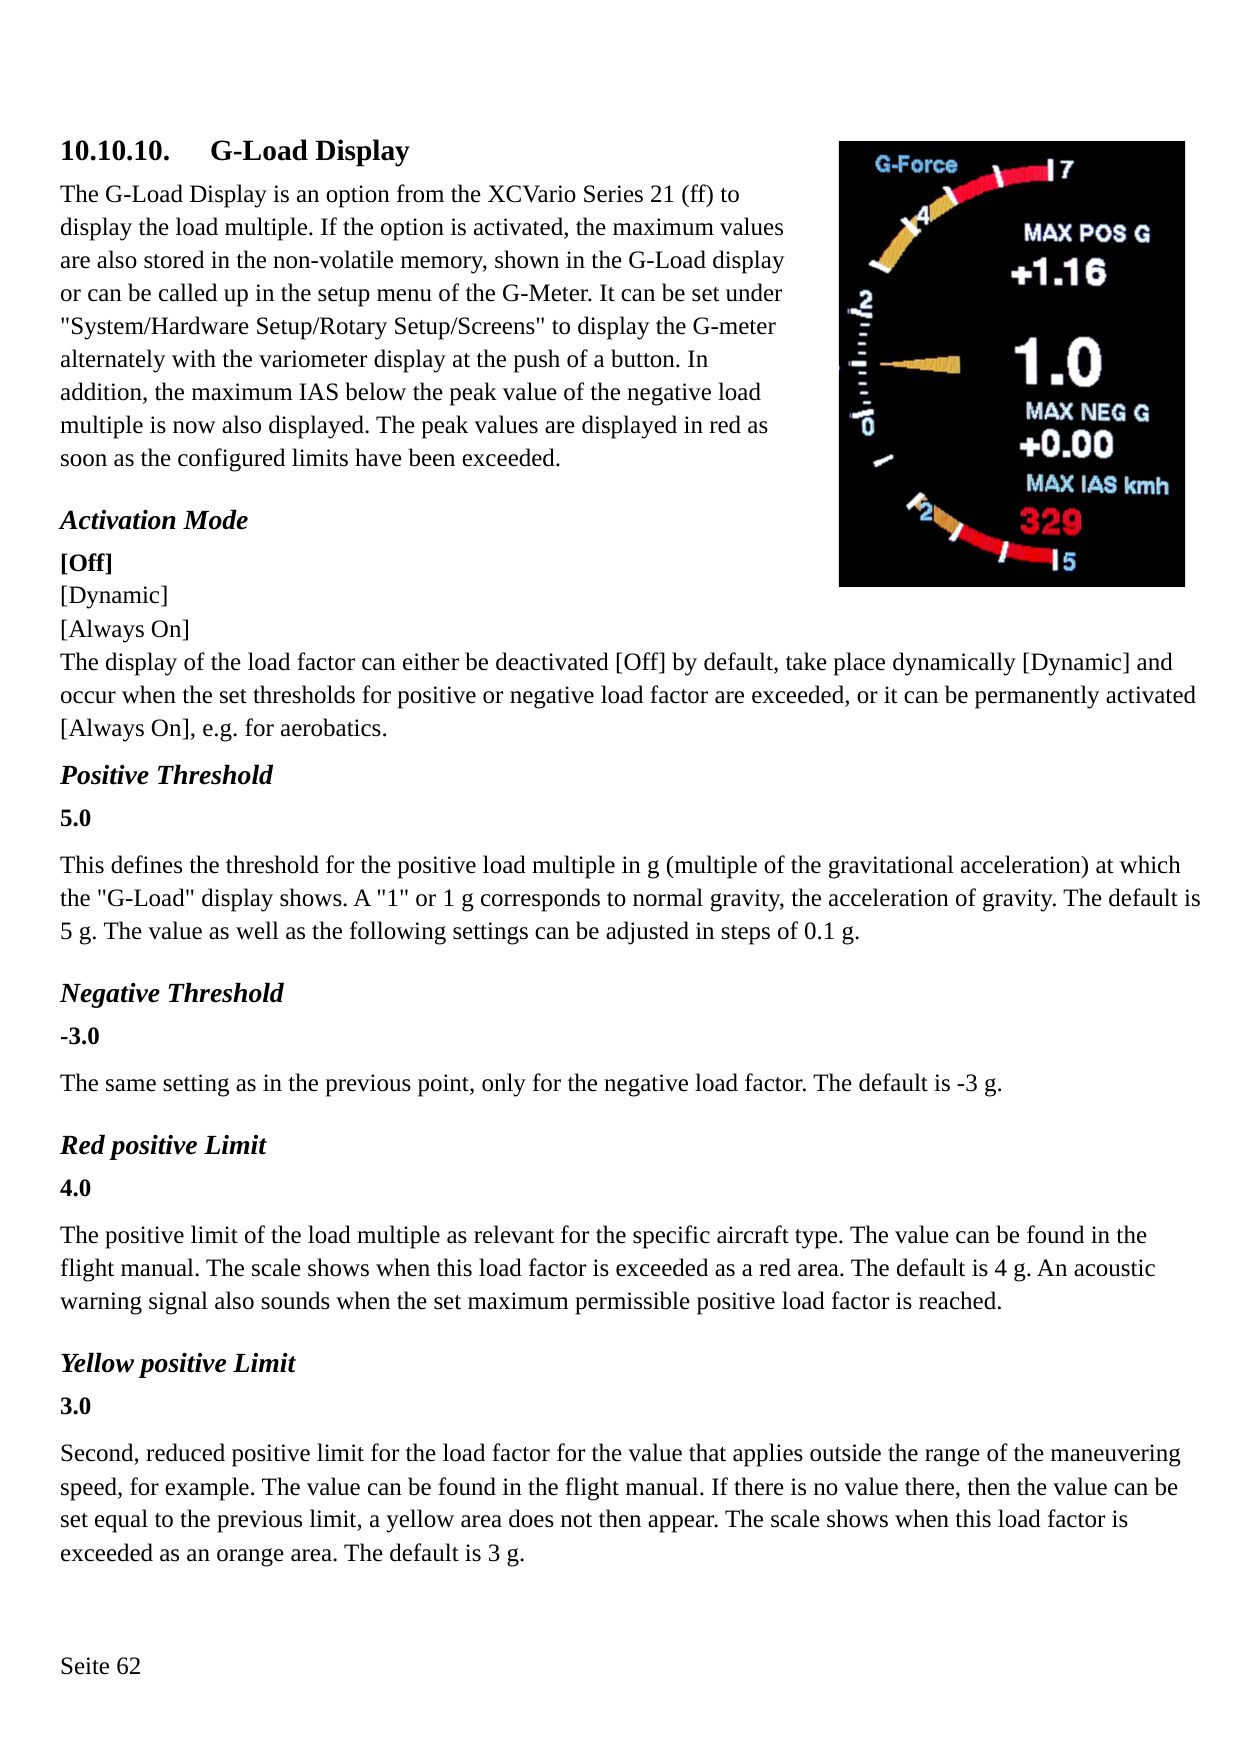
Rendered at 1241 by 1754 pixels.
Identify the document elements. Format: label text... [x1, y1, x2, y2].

text The display of the load factor can either be deactivated [Off] by default, take place dynamically [Dynamic] and occur when the set thresholds for positive or negative load factor are exceeded, or it can be permanently activated [Always On], e.g. for aerobatics. [60, 647, 1207, 741]
subtitle [1186, 503, 1207, 535]
text 3.0 [60, 1391, 1207, 1420]
text -3.0 [60, 1021, 1207, 1049]
subtitle Positive Threshold [60, 758, 1207, 790]
text The same setting as in the previous point, only for the negative load factor. The default is -3 g. [60, 1068, 1207, 1097]
text 4.0 [60, 1173, 1207, 1202]
subtitle G-Load Display [60, 133, 1207, 166]
text This defines the threshold for the positive load multiple in g (multiple of the gravitational acceleration) at which the "G-Load" display shows. A "1" or 1 g corresponds to normal gravity, the acceleration of gravity. The default is 5 g. The value as well as the following settings can be adjusted in steps of 0.1 g. [60, 850, 1207, 945]
picture [838, 141, 1186, 587]
text 5.0 [60, 803, 1207, 831]
subtitle Activation Mode [60, 503, 838, 535]
text The G-Load Display is an option from the XCVario Series 21 (ff) to display the load multiple. If the option is activated, the maximum values are also stored in the non-volatile memory, shown in the G-Load display or can be called up in the setup menu of the G-Meter. It can be set under "System/Hardware Setup/Rotary Setup/Screens" to display the G-meter alternately with the variometer display at the push of a button. In addition, the maximum IAS below the peak value of the negative load multiple is now also displayed. The peak values are displayed in red as soon as the configured limits have been exceeded. [60, 179, 838, 472]
text Second, reduced positive limit for the load factor for the value that applies outside the range of the maneuvering speed, for example. The value can be found in the flight manual. If there is no value there, then the value can be set equal to the previous limit, a yellow area does not then appear. The scale shows when this load factor is exceeded as an orange area. The default is 3 g. [60, 1438, 1207, 1566]
subtitle Negative Threshold [60, 976, 1207, 1008]
text [Off] [60, 548, 838, 576]
text [Dynamic] [60, 581, 1207, 609]
text The positive limit of the load multiple as relevant for the specific aircraft type. The value can be found in the flight manual. The scale shows when this load factor is exceeded as a red area. The default is 4 g. An acoustic warning signal also sounds when the set maximum permissible positive load factor is reached. [60, 1220, 1207, 1315]
text [1186, 548, 1207, 576]
text [Always On] [60, 614, 1207, 642]
subtitle Yellow positive Limit [60, 1347, 1207, 1378]
subtitle Red positive Limit [60, 1128, 1207, 1160]
